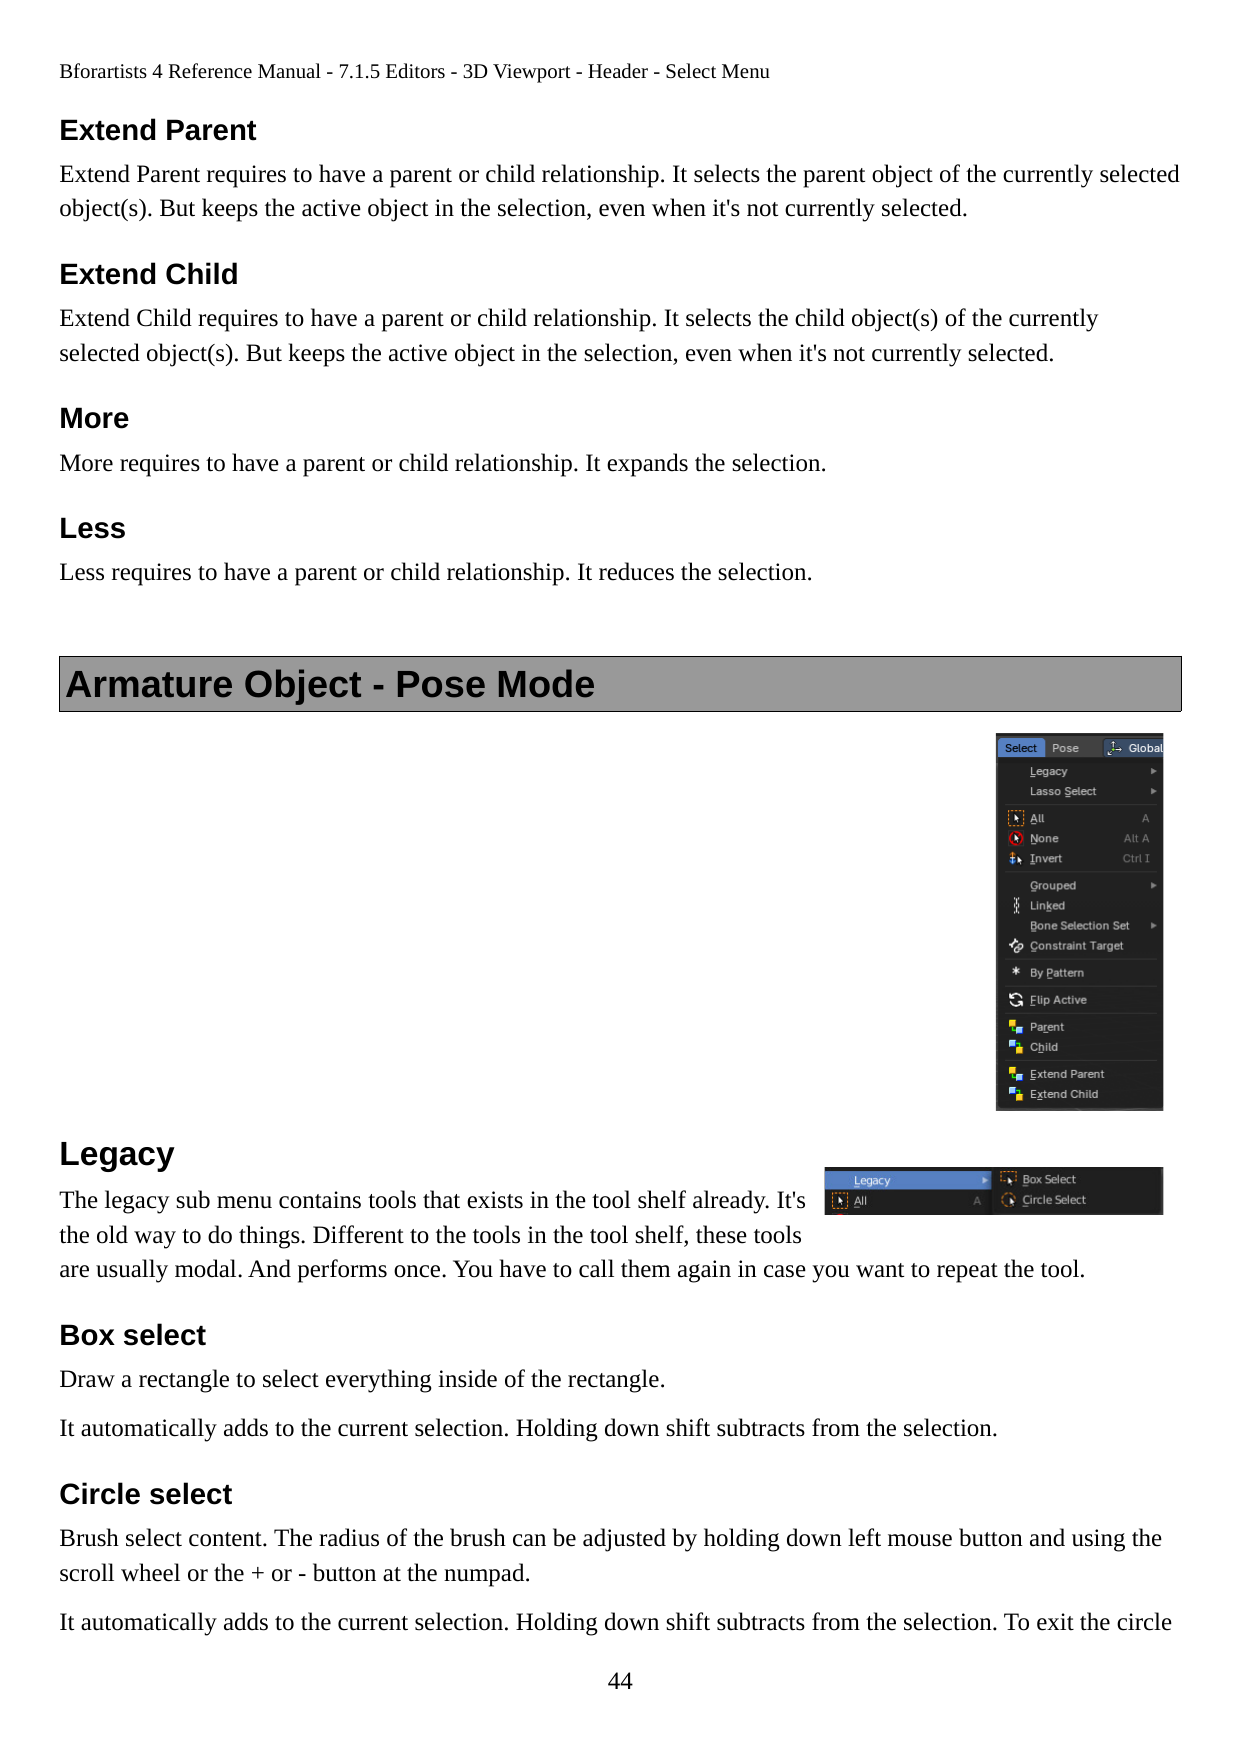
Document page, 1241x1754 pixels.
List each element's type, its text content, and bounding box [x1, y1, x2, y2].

text Less requires to have a parent or child relationship. It reduces the selection. [59, 557, 1181, 586]
text More requires to have a parent or child relationship. It expands the selection. [59, 448, 1181, 476]
text Draw a rectangle to select everything inside of the rectangle. [59, 1364, 1181, 1393]
subtitle Extend Child [59, 257, 1181, 291]
subtitle More [59, 401, 1181, 435]
subtitle Extend Parent [59, 113, 1181, 146]
subtitle Box select [59, 1318, 1181, 1352]
text Extend Child requires to have a parent or child relationship. It selects the child object(s) of the currently selected object(s). But keeps the active object in the selection, even when it's not currently selected. [59, 303, 1181, 366]
text The legacy sub menu contains tools that exists in the tool shelf already. It's the old way to do things. Different to the tools in the tool shelf, these tools are usually modal. And performs once. You have to call them again in case you want to repeat the tool. [59, 1185, 1181, 1283]
text It automatically adds to the current selection. Holding down shift subtracts from the selection. To exit the circle [59, 1607, 1181, 1636]
picture [995, 733, 1164, 1111]
table_header Armature Object - Pose Mode [60, 657, 1181, 711]
subtitle Less [59, 511, 1181, 545]
text Brush select content. The radius of the brush can be adjusted by holding down left mouse button and using the scroll wheel or the + or - button at the numpad. [59, 1523, 1181, 1586]
subtitle Legacy [59, 1134, 1181, 1173]
picture [824, 1167, 1164, 1215]
text It automatically adds to the current selection. Holding down shift subtracts from the selection. [59, 1413, 1181, 1442]
subtitle Circle select [59, 1477, 1181, 1511]
text Extend Parent requires to have a parent or child relationship. It selects the parent object of the currently selected object(s). But keeps the active object in the selection, even when it's not currently selected. [59, 159, 1181, 222]
